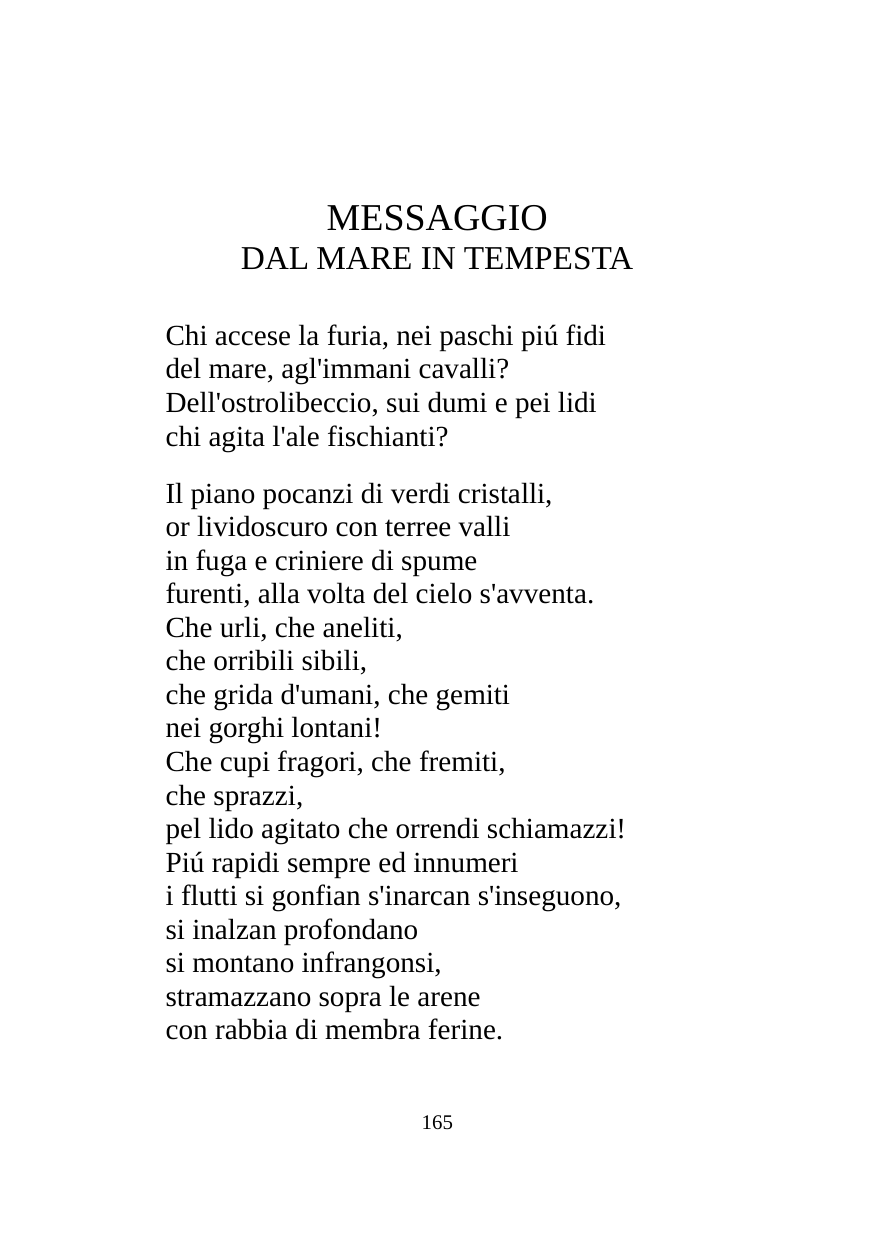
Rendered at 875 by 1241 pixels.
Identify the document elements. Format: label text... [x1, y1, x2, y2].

text Il piano pocanzi di verdi cristalli, or lividoscuro con terree valli in fuga e criniere di spume furenti, alla volta del cielo s'avventa. Che urli, che aneliti, che orribili sibili, che grida d'umani, che gemiti nei gorghi lontani! Che cupi fragori, che fremiti, che sprazzi, pel lido agitato che orrendi schiamazzi! Piú rapidi sempre ed innumeri i flutti si gonfian s'inarcan s'inseguono, si inalzan profondano si montano infrangonsi, stramazzano sopra le arene con rabbia di membra ferine. [165, 476, 768, 1046]
text Chi accese la furia, nei paschi piú fidi del mare, agl'immani cavalli? Dell'ostrolibeccio, sui dumi e pei lidi chi agita l'ale fischianti? [165, 318, 768, 452]
subtitle MESSAGGIO DAL MARE IN TEMPESTA [106, 195, 768, 277]
